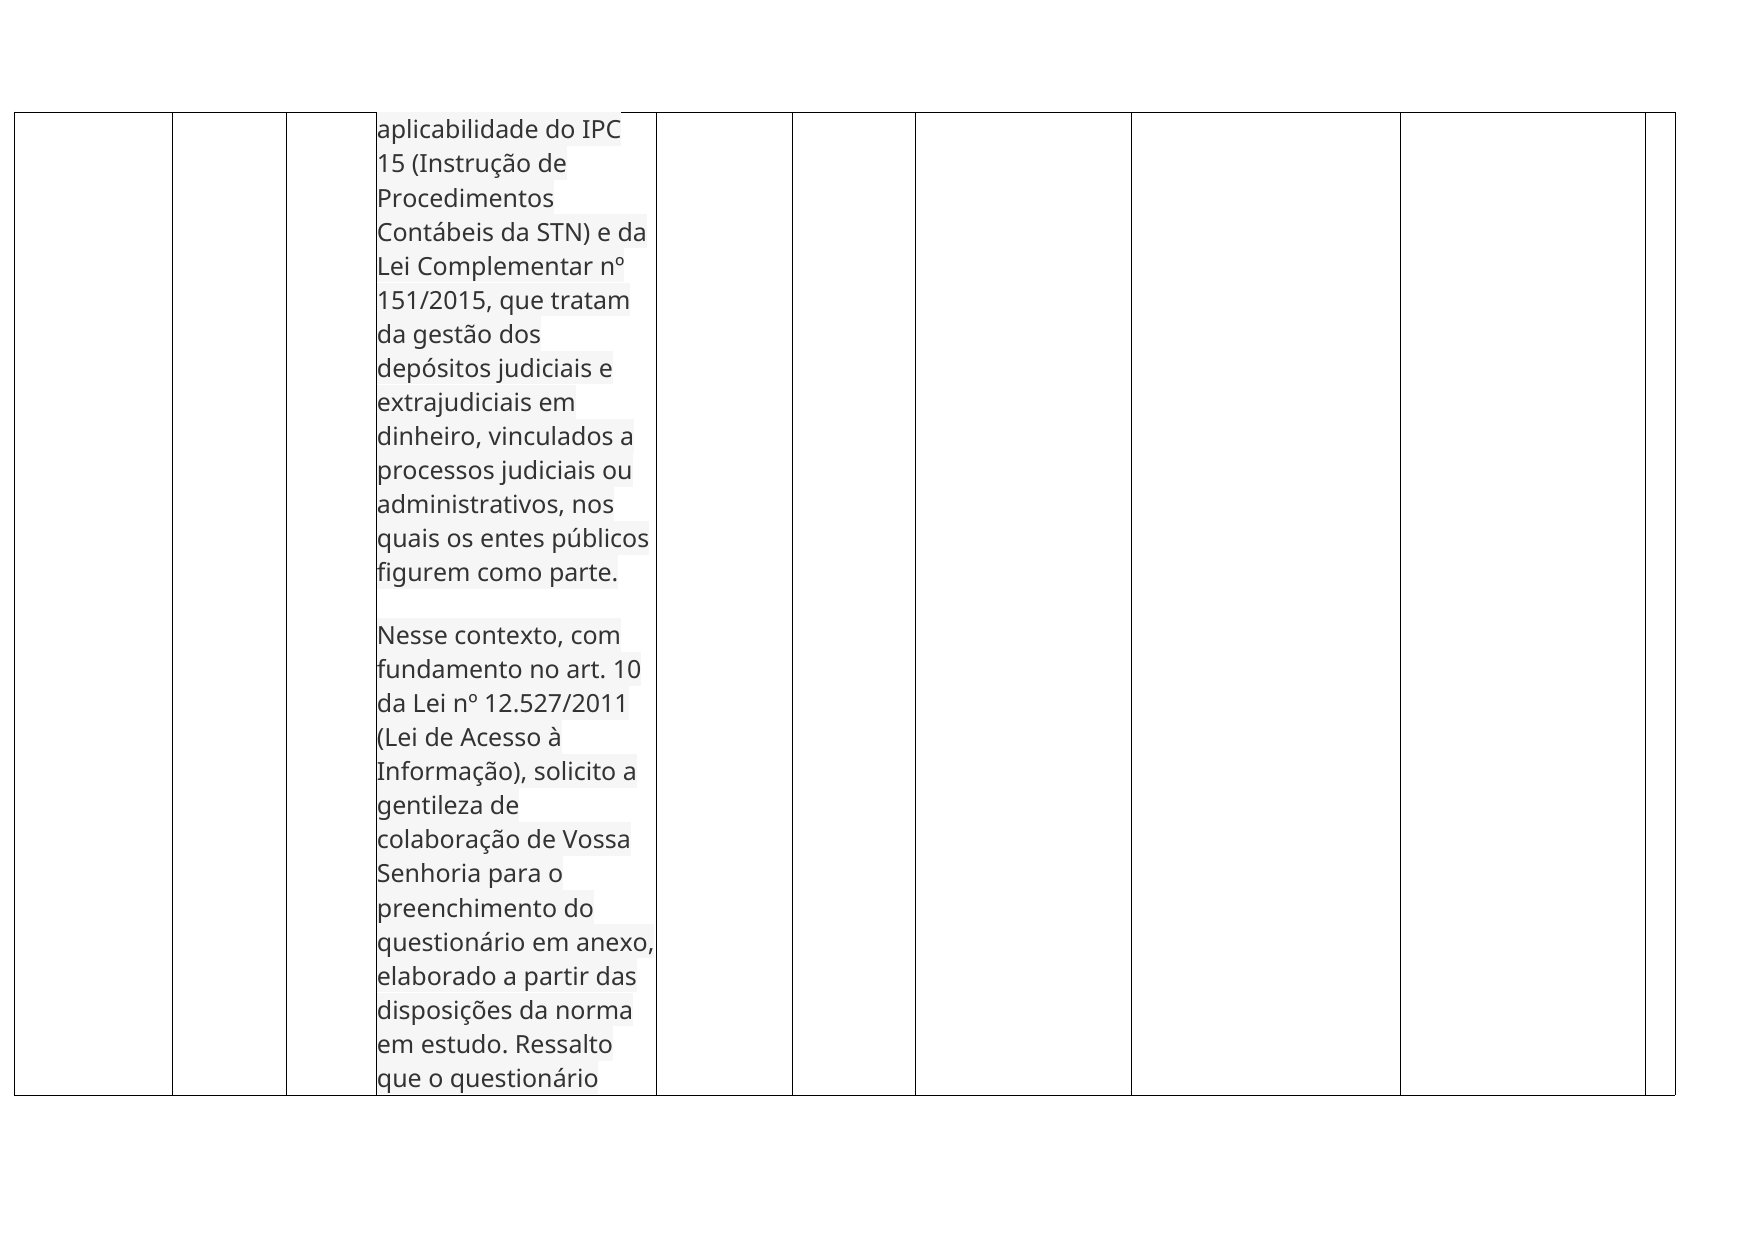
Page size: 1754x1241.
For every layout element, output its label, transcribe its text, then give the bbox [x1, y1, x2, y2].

table_cell [1132, 113, 1400, 1094]
table_cell [15, 113, 172, 1094]
table_cell [916, 113, 1131, 1094]
table_cell [287, 113, 376, 1094]
table_cell [1676, 112, 1745, 1094]
table_cell [793, 113, 915, 1094]
table_cell [173, 113, 286, 1094]
table_cell [657, 113, 792, 1094]
table_cell [1646, 113, 1675, 1094]
table_cell [1401, 113, 1645, 1094]
table_cell aplicabilidade do IPC 15 (Instrução de Procedimentos Contábeis da STN) e da Lei Complementar nº 151/2015, que tratam da gestão dos depósitos judiciais e extrajudiciais em dinheiro, vinculados a processos judiciais ou administrativos, nos quais os entes públicos figurem como parte. Nesse contexto, com fundamento no art. 10 da Lei nº 12.527/2011 (Lei de Acesso à Informação), solicito a gentileza de colaboração de Vossa Senhoria para o preenchimento do questionário em anexo, elaborado a partir das disposições da norma em estudo. Ressalto que o questionário [377, 113, 656, 1094]
